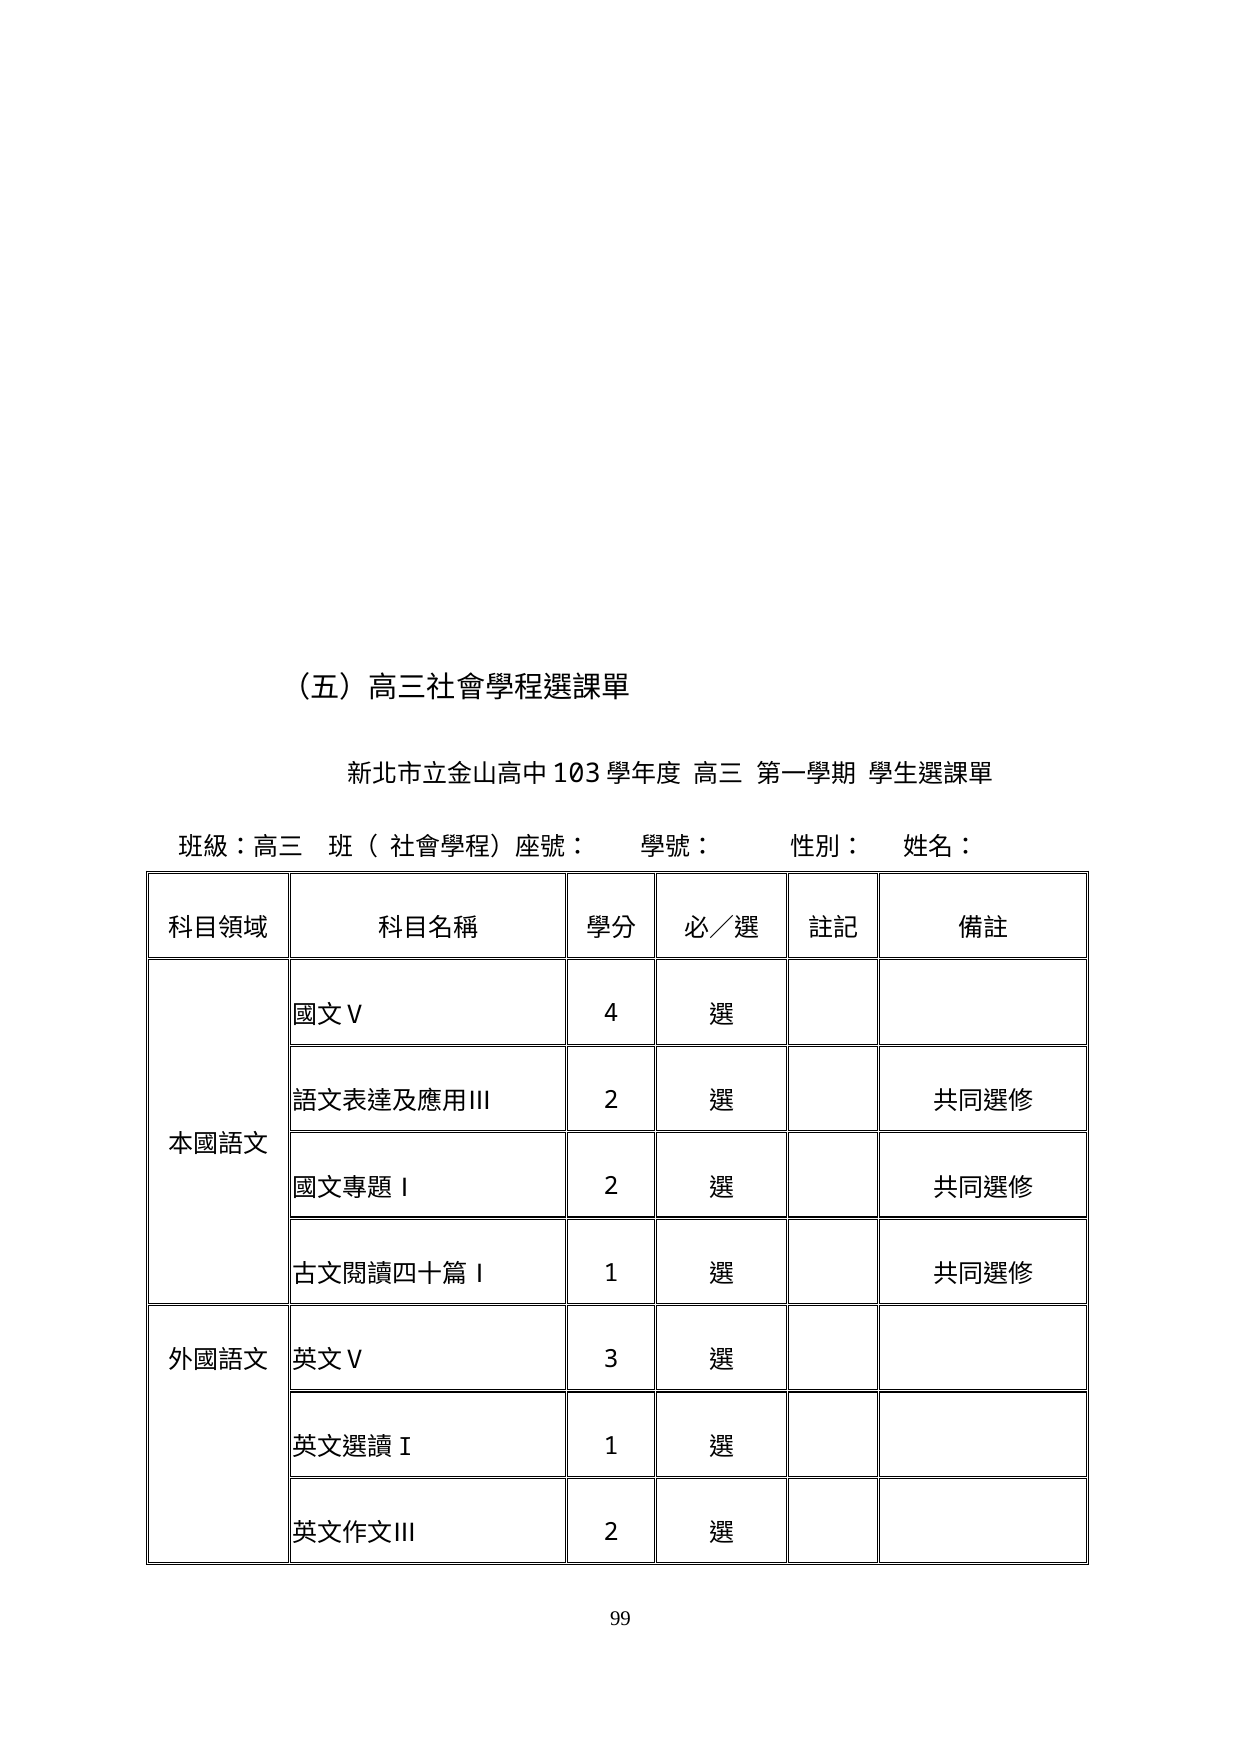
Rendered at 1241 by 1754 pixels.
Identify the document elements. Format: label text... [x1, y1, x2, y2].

table_cell 國文Ⅴ [291, 960, 565, 1043]
table_cell 1 [568, 1220, 654, 1303]
table_cell [789, 1306, 877, 1389]
table_cell 共同選修 [880, 1047, 1086, 1130]
table_cell 選 [657, 1479, 786, 1562]
table_cell 選 [657, 1393, 786, 1476]
table_cell [880, 960, 1086, 1043]
table_cell 選 [657, 960, 786, 1043]
table_cell 語文表達及應用Ⅲ [291, 1047, 565, 1130]
table_cell 選 [657, 1133, 786, 1216]
table_cell 4 [568, 960, 654, 1043]
table_header 科目領域 [149, 874, 288, 957]
table_cell [789, 1220, 877, 1303]
table_cell 2 [568, 1047, 654, 1130]
table_header 備註 [880, 874, 1086, 957]
table_cell 國文專題Ⅰ [291, 1133, 565, 1216]
table_cell 共同選修 [880, 1133, 1086, 1216]
table_cell [880, 1479, 1086, 1562]
table_cell 選 [657, 1306, 786, 1389]
table_cell 3 [568, 1306, 654, 1389]
text 新北市立金山高中103學年度 高三 第一學期 學生選課單 [218, 730, 1122, 792]
table_cell [880, 1393, 1086, 1476]
table_cell 英文作文Ⅲ [291, 1479, 565, 1562]
table_cell 英文選讀I [291, 1393, 565, 1476]
table_header [1089, 871, 1093, 957]
table_cell [1089, 1130, 1093, 1216]
table_cell 本國語文 [149, 960, 288, 1303]
table_cell [789, 1133, 877, 1216]
table_cell [789, 1393, 877, 1476]
table_header 學分 [568, 874, 654, 957]
table_cell 古文閱讀四十篇Ⅰ [291, 1220, 565, 1303]
table_cell [1089, 1476, 1093, 1562]
table_header 必／選 [657, 874, 786, 957]
table_cell [1089, 1303, 1093, 1389]
table_cell 1 [568, 1393, 654, 1476]
table_cell 選 [657, 1220, 786, 1303]
table_cell [1089, 1216, 1093, 1303]
table_cell 選 [657, 1047, 786, 1130]
table_header 科目名稱 [291, 874, 565, 957]
table_cell [789, 960, 877, 1043]
table_cell [789, 1047, 877, 1130]
text （五）高三社會學程選課單 [281, 643, 1122, 706]
table_cell [1089, 1044, 1093, 1130]
table_cell [1089, 957, 1093, 1043]
table_cell [1089, 1389, 1093, 1476]
table_cell 英文Ⅴ [291, 1306, 565, 1389]
table_cell [789, 1479, 877, 1562]
table_cell 2 [568, 1133, 654, 1216]
table_header 註記 [789, 874, 877, 957]
table_cell 共同選修 [880, 1220, 1086, 1303]
text 班級：高三 班（ 社會學程）座號： 學號： 性別： 姓名： [118, 803, 1122, 865]
table_cell [880, 1306, 1086, 1389]
table_cell 外國語文 [149, 1306, 288, 1562]
table_cell 2 [568, 1479, 654, 1562]
